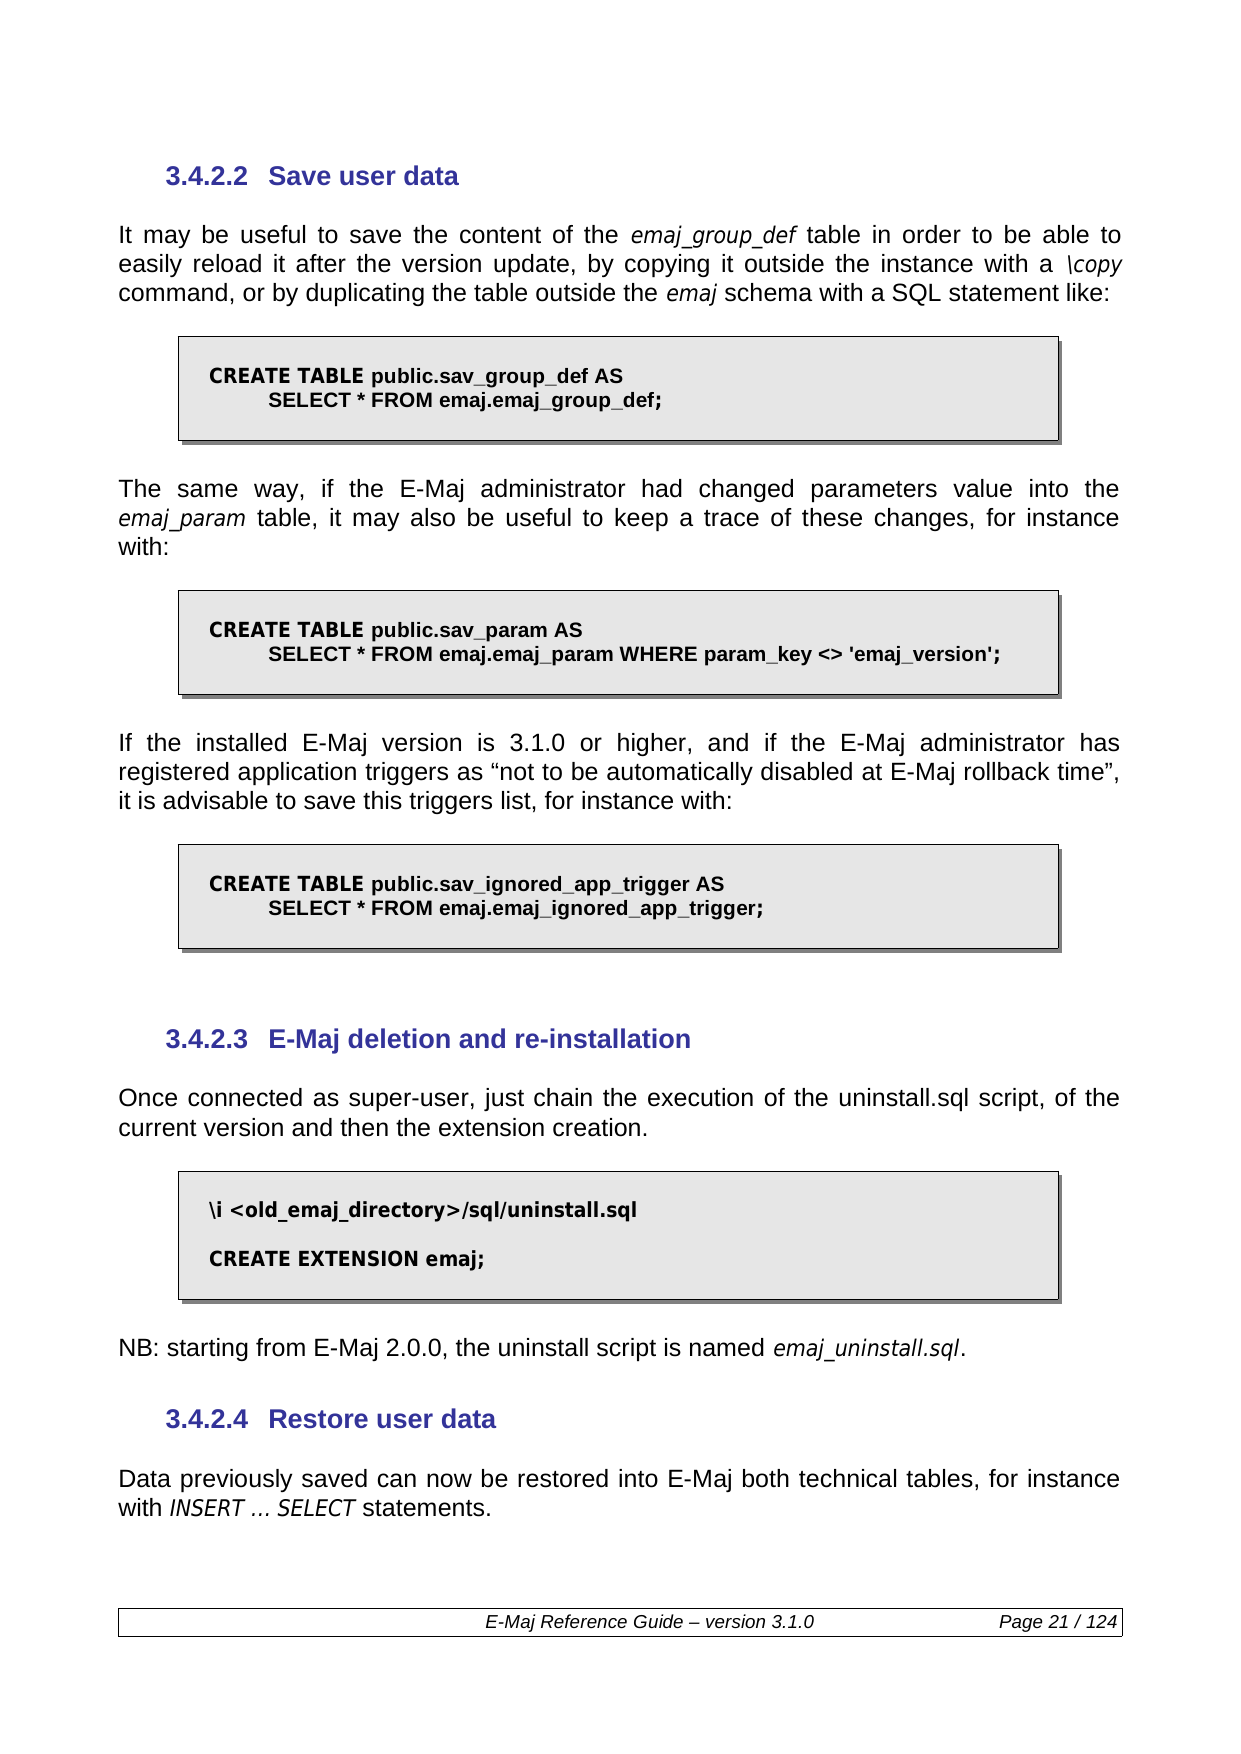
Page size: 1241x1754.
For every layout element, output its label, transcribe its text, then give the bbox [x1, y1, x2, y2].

text Once connected as super-user, just chain the execution of the uninstall.sql script, of the current version and then the extension creation. [118, 1083, 1122, 1141]
text \i <old_emaj_directory>/sql/uninstall.sql [179, 1195, 1058, 1219]
subtitle Restore user data [165, 1403, 1122, 1434]
text Data previously saved can now be restored into E-Maj both technical tables, for instance with INSERT … SELECT statements. [118, 1463, 1122, 1522]
subtitle E-Maj deletion and re-installation [165, 1023, 1122, 1054]
text CREATE TABLE public.sav_group_def AS SELECT * FROM emaj.emaj_group_def; [179, 361, 1058, 409]
subtitle Save user data [165, 160, 1122, 191]
text It may be useful to save the content of the emaj_group_def table in order to be able to easily reload it after the version update, by copying it outside the instance with a \copy command, or by duplicating the table outside the emaj schema with a SQL statement like: [118, 220, 1122, 307]
text NB: starting from E-Maj 2.0.0, the uninstall script is named emaj_uninstall.sql. [118, 1333, 1122, 1362]
text CREATE EXTENSION emaj; [179, 1244, 1058, 1268]
text CREATE TABLE public.sav_param AS SELECT * FROM emaj.emaj_param WHERE param_key <> 'emaj_version'; [179, 614, 1058, 663]
text The same way, if the E-Maj administrator had changed parameters value into the emaj_param table, it may also be useful to keep a trace of these changes, for instance with: [118, 474, 1122, 561]
text CREATE TABLE public.sav_ignored_app_trigger AS SELECT * FROM emaj.emaj_ignored_app_trigger; [179, 868, 1058, 917]
text If the installed E-Maj version is 3.1.0 or higher, and if the E-Maj administrator has registered application triggers as “not to be automatically disabled at E-Maj rollback time”, it is advisable to save this triggers list, for instance with: [118, 728, 1122, 815]
